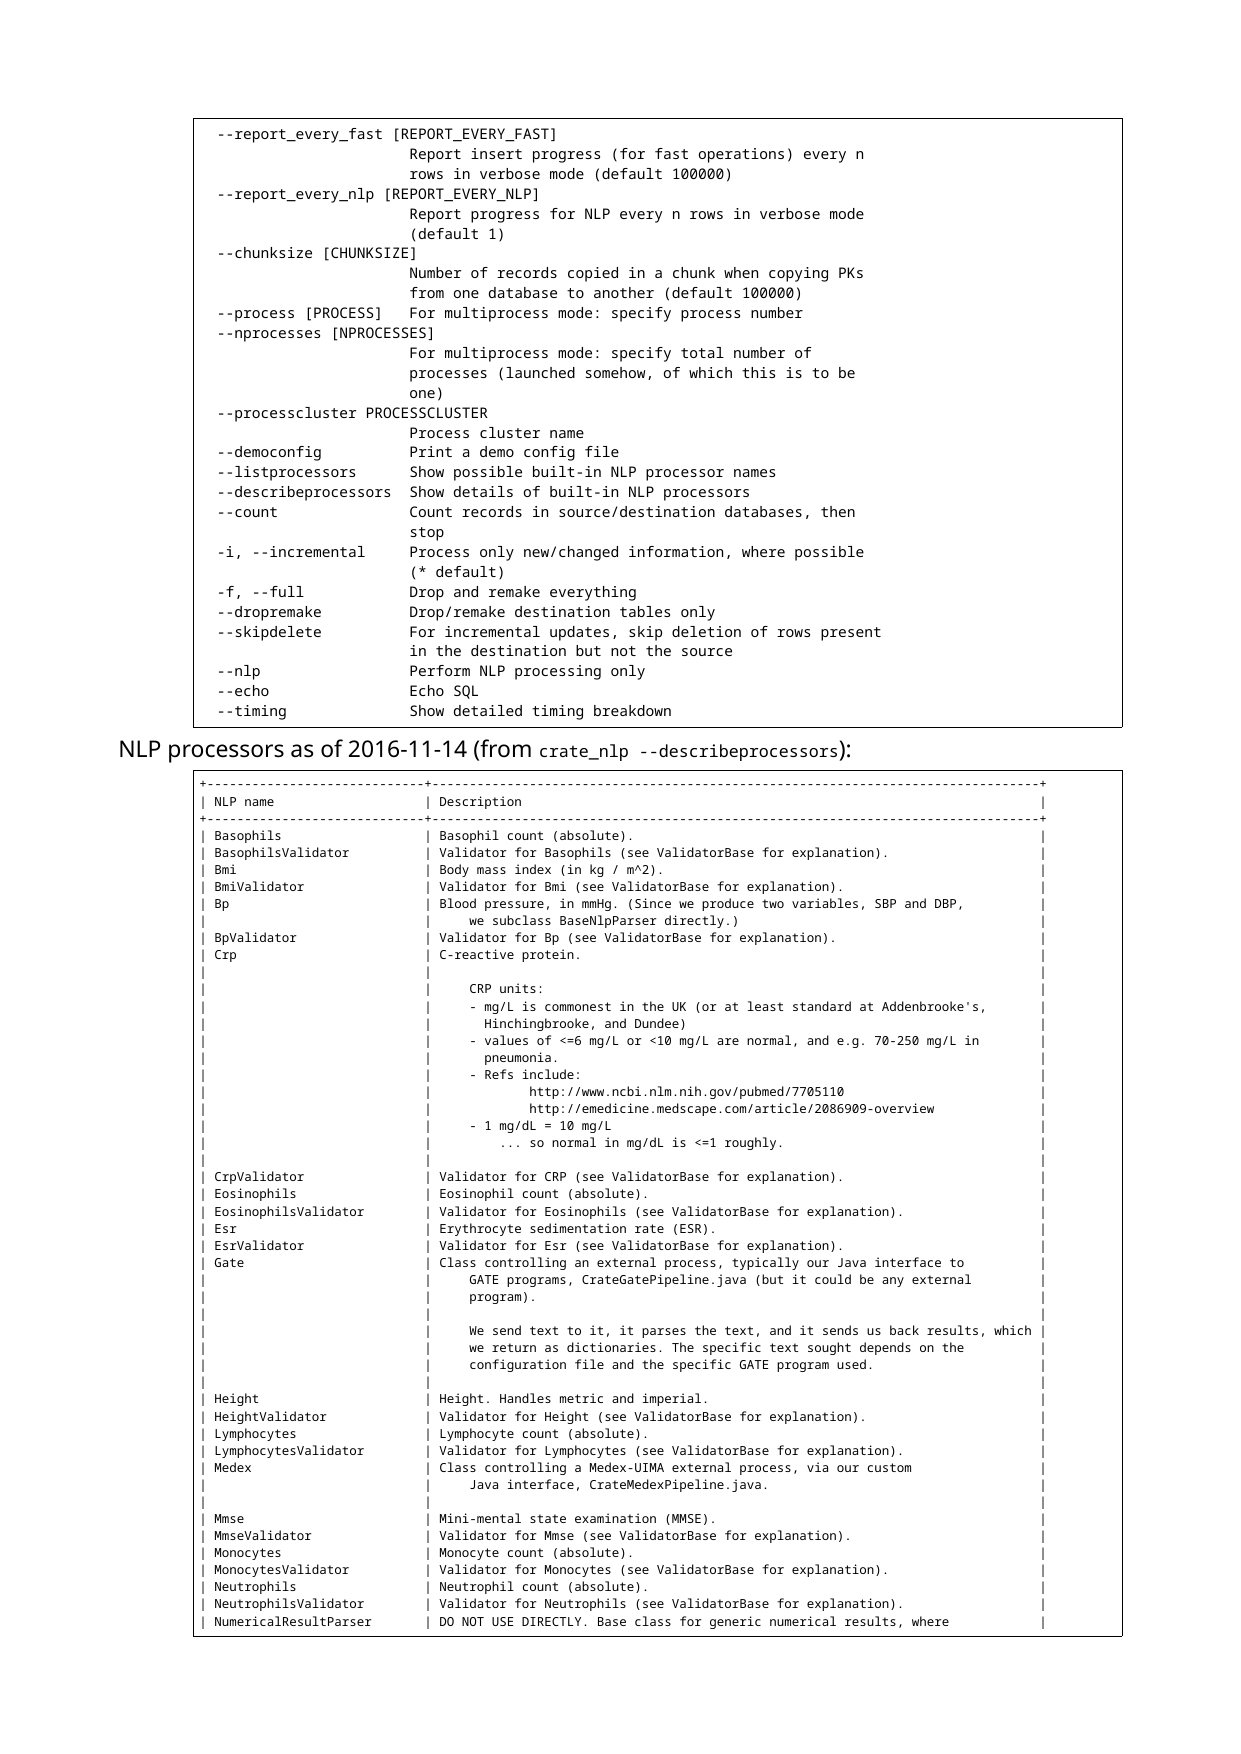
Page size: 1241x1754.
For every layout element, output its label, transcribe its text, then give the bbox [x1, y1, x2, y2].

table_header --report_every_fast [REPORT_EVERY_FAST] Report insert progress (for fast operations) every n rows in verbose mode (default 100000) --report_every_nlp [REPORT_EVERY_NLP] Report progress for NLP every n rows in verbose mode (default 1) --chunksize [CHUNKSIZE] Number of records copied in a chunk when copying PKs from one database to another (default 100000) --process [PROCESS] For multiprocess mode: specify process number --nprocesses [NPROCESSES] For multiprocess mode: specify total number of processes (launched somehow, of which this is to be one) --processcluster PROCESSCLUSTER Process cluster name --democonfig Print a demo config file --listprocessors Show possible built-in NLP processor names --describeprocessors Show details of built-in NLP processors --count Count records in source/destination databases, then stop -i, --incremental Process only new/changed information, where possible (* default) -f, --full Drop and remake everything --dropremake Drop/remake destination tables only --skipdelete For incremental updates, skip deletion of rows present in the destination but not the source --nlp Perform NLP processing only --echo Echo SQL --timing Show detailed timing breakdown [194, 119, 1122, 727]
text NLP processors as of 2016-11-14 (from crate_nlp --describeprocessors): [118, 733, 1122, 764]
table_header +-----------------------------+---------------------------------------------------------------------------------+ | NLP name | Description | +-----------------------------+---------------------------------------------------------------------------------+ | Basophils | Basophil count (absolute). | | BasophilsValidator | Validator for Basophils (see ValidatorBase for explanation). | | Bmi | Body mass index (in kg / m^2). | | BmiValidator | Validator for Bmi (see ValidatorBase for explanation). | | Bp | Blood pressure, in mmHg. (Since we produce two variables, SBP and DBP, | | | we subclass BaseNlpParser directly.) | | BpValidator | Validator for Bp (see ValidatorBase for explanation). | | Crp | C-reactive protein. | | | | | | CRP units: | | | - mg/L is commonest in the UK (or at least standard at Addenbrooke's, | | | Hinchingbrooke, and Dundee) | | | - values of <=6 mg/L or <10 mg/L are normal, and e.g. 70-250 mg/L in | | | pneumonia. | | | - Refs include: | | | http://www.ncbi.nlm.nih.gov/pubmed/7705110 | | | http://emedicine.medscape.com/article/2086909-overview | | | - 1 mg/dL = 10 mg/L | | | ... so normal in mg/dL is <=1 roughly. | | | | | CrpValidator | Validator for CRP (see ValidatorBase for explanation). | | Eosinophils | Eosinophil count (absolute). | | EosinophilsValidator | Validator for Eosinophils (see ValidatorBase for explanation). | | Esr | Erythrocyte sedimentation rate (ESR). | | EsrValidator | Validator for Esr (see ValidatorBase for explanation). | | Gate | Class controlling an external process, typically our Java interface to | | | GATE programs, CrateGatePipeline.java (but it could be any external | | | program). | | | | | | We send text to it, it parses the text, and it sends us back results, which | | | we return as dictionaries. The specific text sought depends on the | | | configuration file and the specific GATE program used. | | | | | Height | Height. Handles metric and imperial. | | HeightValidator | Validator for Height (see ValidatorBase for explanation). | | Lymphocytes | Lymphocyte count (absolute). | | LymphocytesValidator | Validator for Lymphocytes (see ValidatorBase for explanation). | | Medex | Class controlling a Medex-UIMA external process, via our custom | | | Java interface, CrateMedexPipeline.java. | | | | | Mmse | Mini-mental state examination (MMSE). | | MmseValidator | Validator for Mmse (see ValidatorBase for explanation). | | Monocytes | Monocyte count (absolute). | | MonocytesValidator | Validator for Monocytes (see ValidatorBase for explanation). | | Neutrophils | Neutrophil count (absolute). | | NeutrophilsValidator | Validator for Neutrophils (see ValidatorBase for explanation). | | NumericalResultParser | DO NOT USE DIRECTLY. Base class for generic numerical results, where | [194, 771, 1122, 1636]
